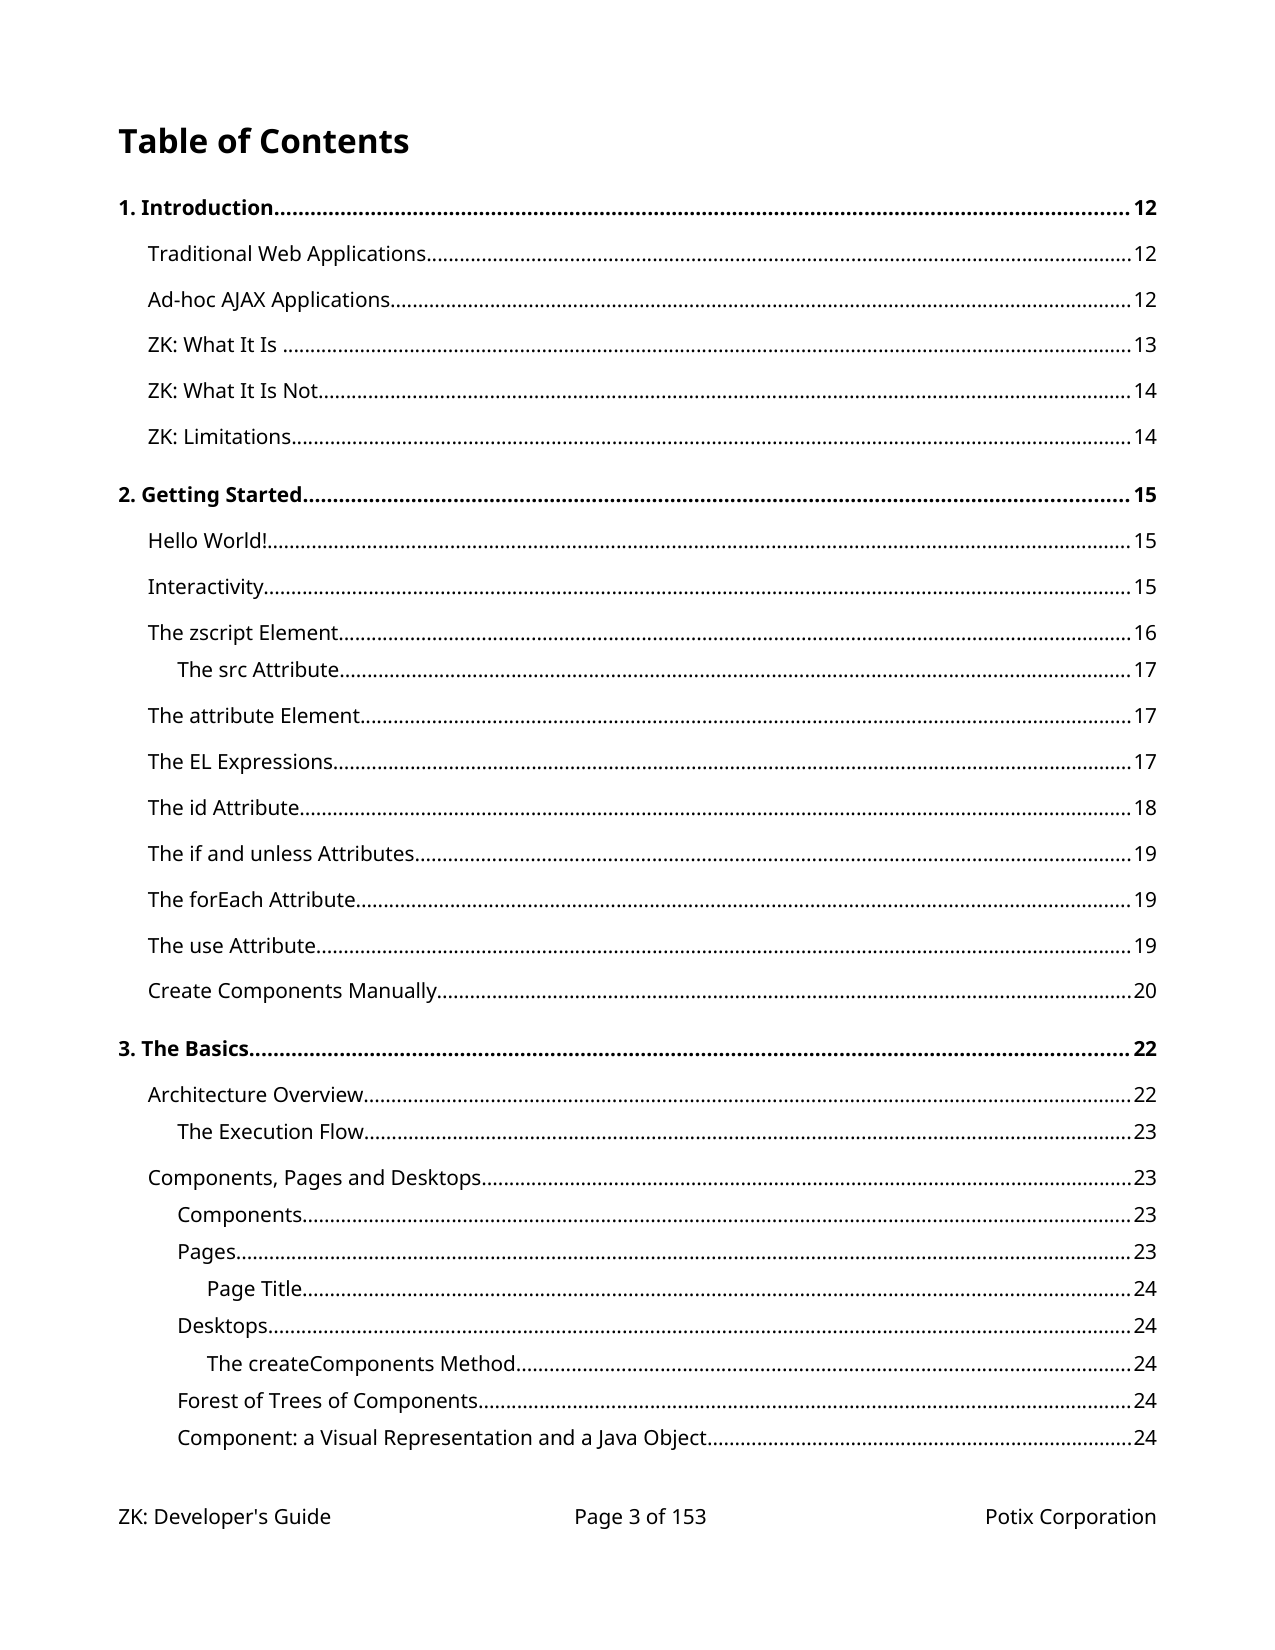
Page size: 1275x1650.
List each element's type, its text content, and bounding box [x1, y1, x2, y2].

text The EL Expressions 17 [148, 747, 1157, 775]
subtitle Table of Contents [118, 118, 1157, 163]
text Architecture Overview 22 [148, 1080, 1157, 1108]
text 1. Introduction 12 [118, 193, 1157, 221]
text The attribute Element 17 [148, 701, 1157, 729]
text The createComponents Method 24 [207, 1349, 1157, 1377]
text ZK: Limitations 14 [148, 422, 1157, 451]
text Hello World! 15 [148, 526, 1157, 554]
text 2. Getting Started 15 [118, 480, 1157, 508]
text Traditional Web Applications 12 [148, 239, 1157, 267]
text Pages 23 [177, 1237, 1157, 1266]
text Interactivity 15 [148, 572, 1157, 600]
text The if and unless Attributes 19 [148, 839, 1157, 867]
text Component: a Visual Representation and a Java Object 24 [177, 1423, 1157, 1451]
text The Execution Flow 23 [177, 1117, 1157, 1146]
text The zscript Element 16 [148, 618, 1157, 646]
text Components 23 [177, 1200, 1157, 1229]
text 3. The Basics 22 [118, 1034, 1157, 1063]
text Create Components Manually 20 [148, 977, 1157, 1005]
text Components, Pages and Desktops 23 [148, 1163, 1157, 1192]
text Desktops 24 [177, 1312, 1157, 1340]
text The src Attribute 17 [177, 655, 1157, 683]
text Page Title 24 [207, 1274, 1157, 1303]
text The id Attribute 18 [148, 793, 1157, 821]
text ZK: What It Is 13 [148, 331, 1157, 359]
text ZK: What It Is Not 14 [148, 377, 1157, 405]
text Forest of Trees of Components 24 [177, 1386, 1157, 1414]
text The use Attribute 19 [148, 931, 1157, 959]
text Ad-hoc AJAX Applications 12 [148, 285, 1157, 313]
text The forEach Attribute 19 [148, 885, 1157, 913]
